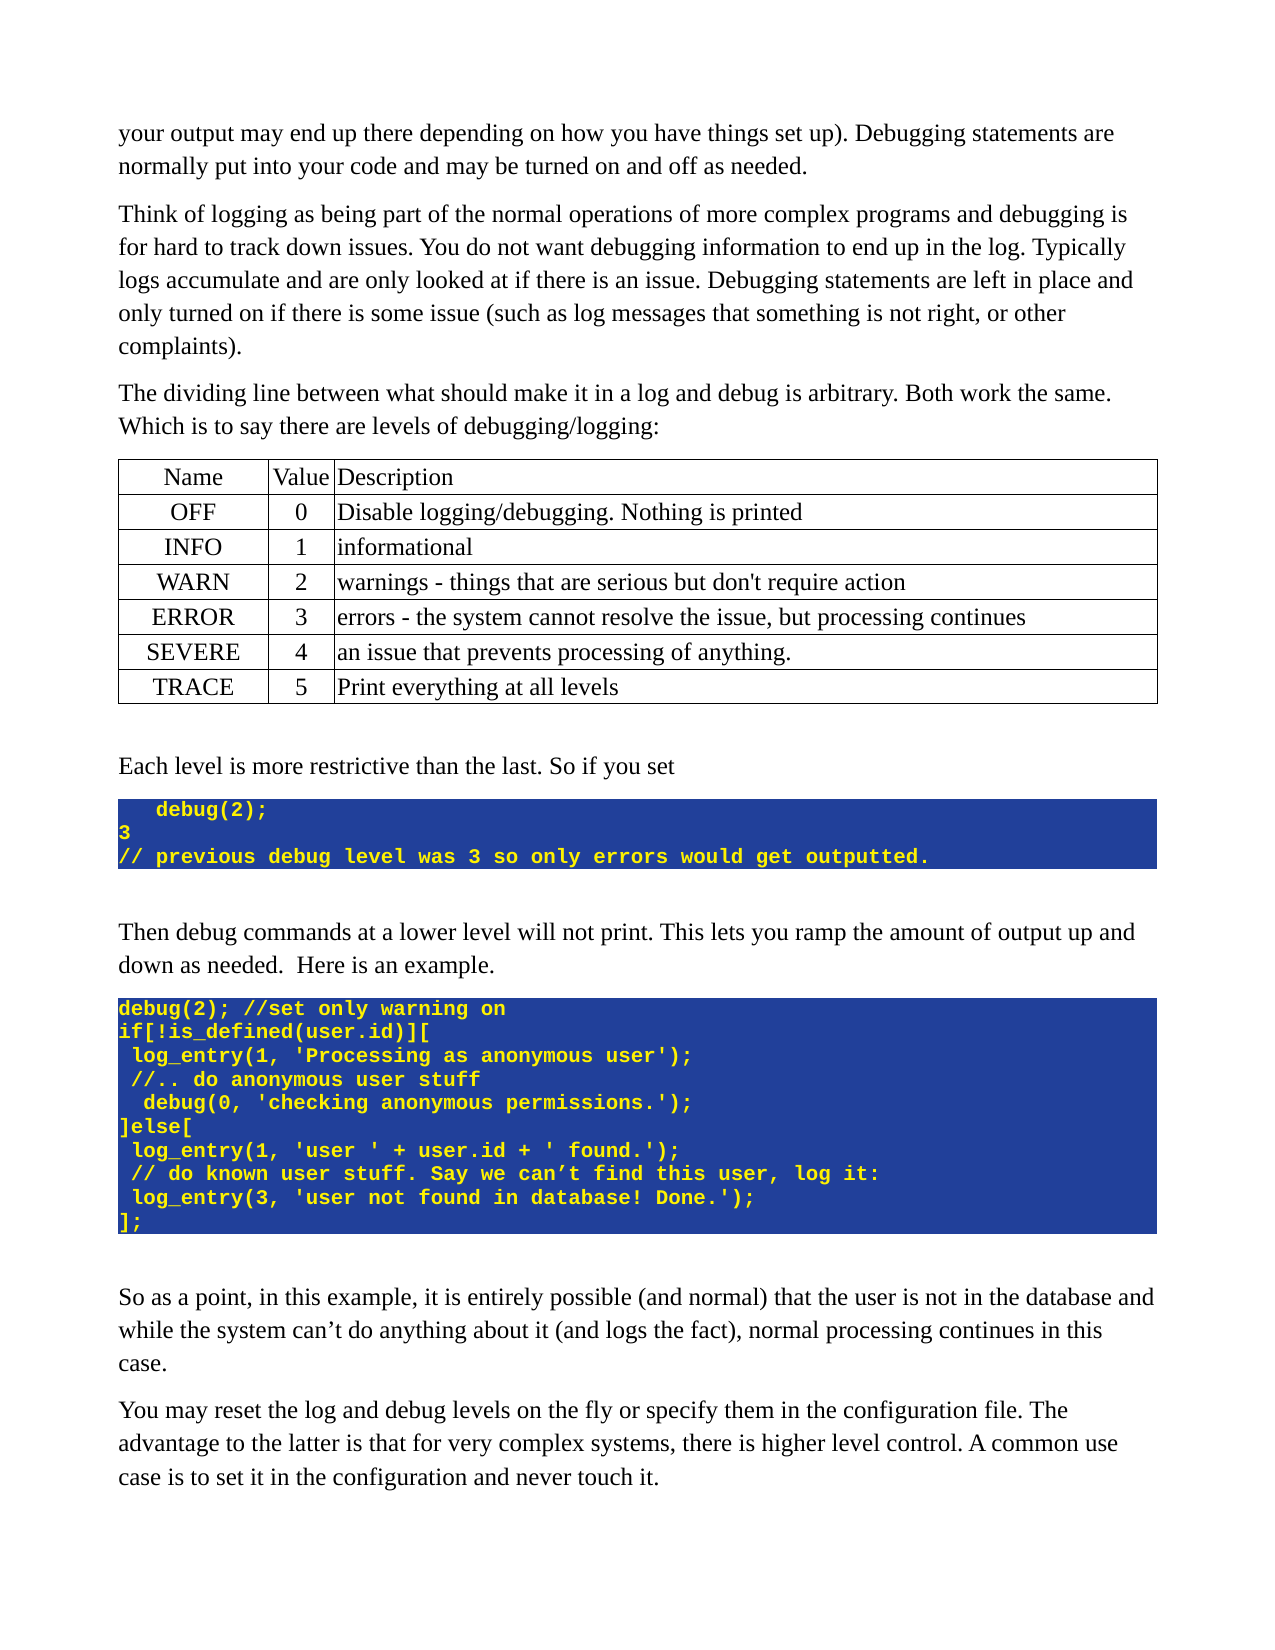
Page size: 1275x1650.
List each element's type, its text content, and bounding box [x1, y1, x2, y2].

text log_entry(3, 'user not found in database! Done.'); [118, 1187, 1157, 1211]
text 3 [118, 822, 1157, 846]
table_cell ERROR [119, 600, 268, 633]
table_cell 5 [269, 670, 334, 703]
text // do known user stuff. Say we can’t find this user, log it: [118, 1163, 1157, 1187]
text ]; [118, 1211, 1157, 1234]
table_cell WARN [119, 565, 268, 599]
text // previous debug level was 3 so only errors would get outputted. [118, 846, 1157, 869]
text Then debug commands at a lower level will not print. This lets you ramp the amount of output up and down as needed. Here is an example. [118, 917, 1157, 979]
table_cell 3 [269, 600, 334, 633]
text You may reset the log and debug levels on the fly or specify them in the configuration file. The advantage to the latter is that for very complex systems, there is higher level control. A common use case is to set it in the configuration and never touch it. [118, 1396, 1157, 1490]
table_cell INFO [119, 530, 268, 564]
text debug(2); [118, 799, 1157, 822]
text log_entry(1, 'Processing as anonymous user'); [118, 1045, 1157, 1069]
text debug(2); //set only warning on [118, 998, 1157, 1021]
table_cell 4 [269, 635, 334, 668]
table_header Value [269, 460, 334, 494]
text ]else[ [118, 1116, 1157, 1140]
table_cell 1 [269, 530, 334, 564]
table_cell an issue that prevents processing of anything. [335, 635, 1157, 668]
text log_entry(1, 'user ' + user.id + ' found.'); [118, 1140, 1157, 1163]
table_cell Disable logging/debugging. Nothing is printed [335, 495, 1157, 529]
text your output may end up there depending on how you have things set up). Debugging statements are normally put into your code and may be turned on and off as needed. [118, 118, 1157, 180]
text Each level is more restrictive than the last. So if you set [118, 751, 1157, 780]
table_cell informational [335, 530, 1157, 564]
table_cell TRACE [119, 670, 268, 703]
table_cell warnings - things that are serious but don't require action [335, 565, 1157, 599]
text So as a point, in this example, it is entirely possible (and normal) that the user is not in the database and while the system can’t do anything about it (and logs the fact), normal processing continues in this case. [118, 1282, 1157, 1377]
text //.. do anonymous user stuff [118, 1069, 1157, 1092]
text if[!is_defined(user.id)][ [118, 1021, 1157, 1045]
table_cell Print everything at all levels [335, 670, 1157, 703]
table_cell 2 [269, 565, 334, 599]
text The dividing line between what should make it in a log and debug is arbitrary. Both work the same. Which is to say there are levels of debugging/logging: [118, 378, 1157, 440]
table_cell 0 [269, 495, 334, 529]
table_cell errors - the system cannot resolve the issue, but processing continues [335, 600, 1157, 633]
text Think of logging as being part of the normal operations of more complex programs and debugging is for hard to track down issues. You do not want debugging information to end up in the log. Typically logs accumulate and are only looked at if there is an issue. Debugging statements are left in place and only turned on if there is some issue (such as log messages that something is not right, or other complaints). [118, 199, 1157, 359]
table_header Description [335, 460, 1157, 494]
text debug(0, 'checking anonymous permissions.'); [118, 1092, 1157, 1116]
table_cell SEVERE [119, 635, 268, 668]
table_header Name [119, 460, 268, 494]
table_cell OFF [119, 495, 268, 529]
